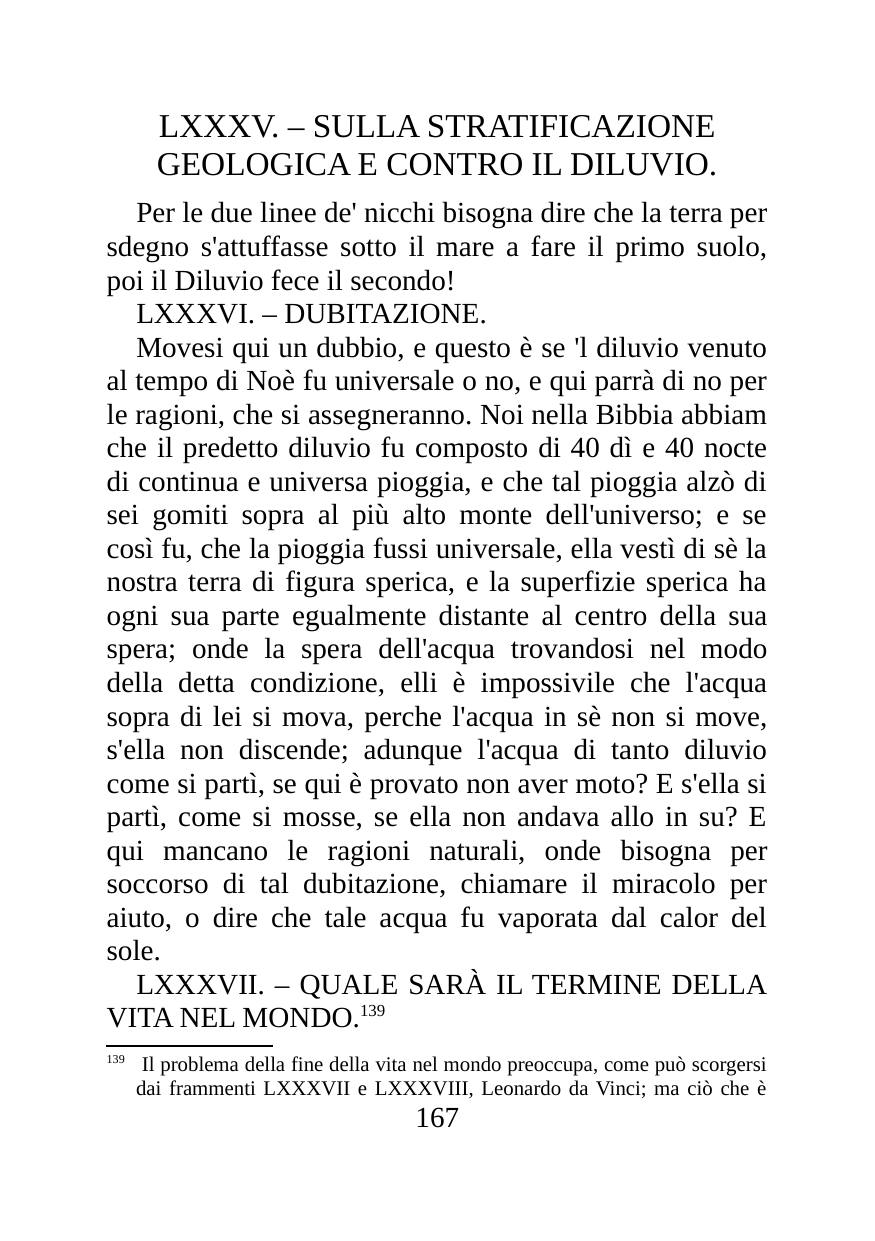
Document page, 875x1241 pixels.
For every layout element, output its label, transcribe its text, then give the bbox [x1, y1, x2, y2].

text Movesi qui un dubbio, e questo è se 'l diluvio venuto al tempo di Noè fu universale o no, e qui parrà di no per le ragioni, che si assegneranno. Noi nella Bibbia abbiam che il predetto diluvio fu composto di 40 dì e 40 nocte di continua e universa pioggia, e che tal pioggia alzò di sei gomiti sopra al più alto monte dell'universo; e se così fu, che la pioggia fussi universale, ella vestì di sè la nostra terra di figura sperica, e la superfizie sperica ha ogni sua parte egualmente distante al centro della sua spera; onde la spera dell'acqua trovandosi nel modo della detta condizione, elli è impossivile che l'acqua sopra di lei si mova, perche l'acqua in sè non si move, s'ella non discende; adunque l'acqua di tanto diluvio come si partì, se qui è provato non aver moto? E s'ella si partì, come si mosse, se ella non andava allo in su? E qui mancano le ragioni naturali, onde bisogna per soccorso di tal dubitazione, chiamare il miracolo per aiuto, o dire che tale acqua fu vaporata dal calor del sole. [106, 330, 768, 967]
text Il problema della fine della vita nel mondo preoccupa, come può scorgersi dai frammenti LXXXVII e LXXXVIII, Leonardo da Vinci; ma ciò che è [106, 1052, 768, 1100]
text Per le due linee de' nicchi bisogna dire che la terra per sdegno s'attuffasse sotto il mare a fare il primo suolo, poi il Diluvio fece il secondo! [106, 196, 768, 296]
text LXXXVII. ‒ QUALE SARÀ IL TERMINE DELLA VITA NEL MONDO. [106, 967, 768, 1034]
text LXXXVI. ‒ DUBITAZIONE. [106, 296, 768, 330]
subtitle LXXXV. ‒ SULLA STRATIFICAZIONE GEOLOGICA E CONTRO IL DILUVIO. [106, 106, 768, 183]
